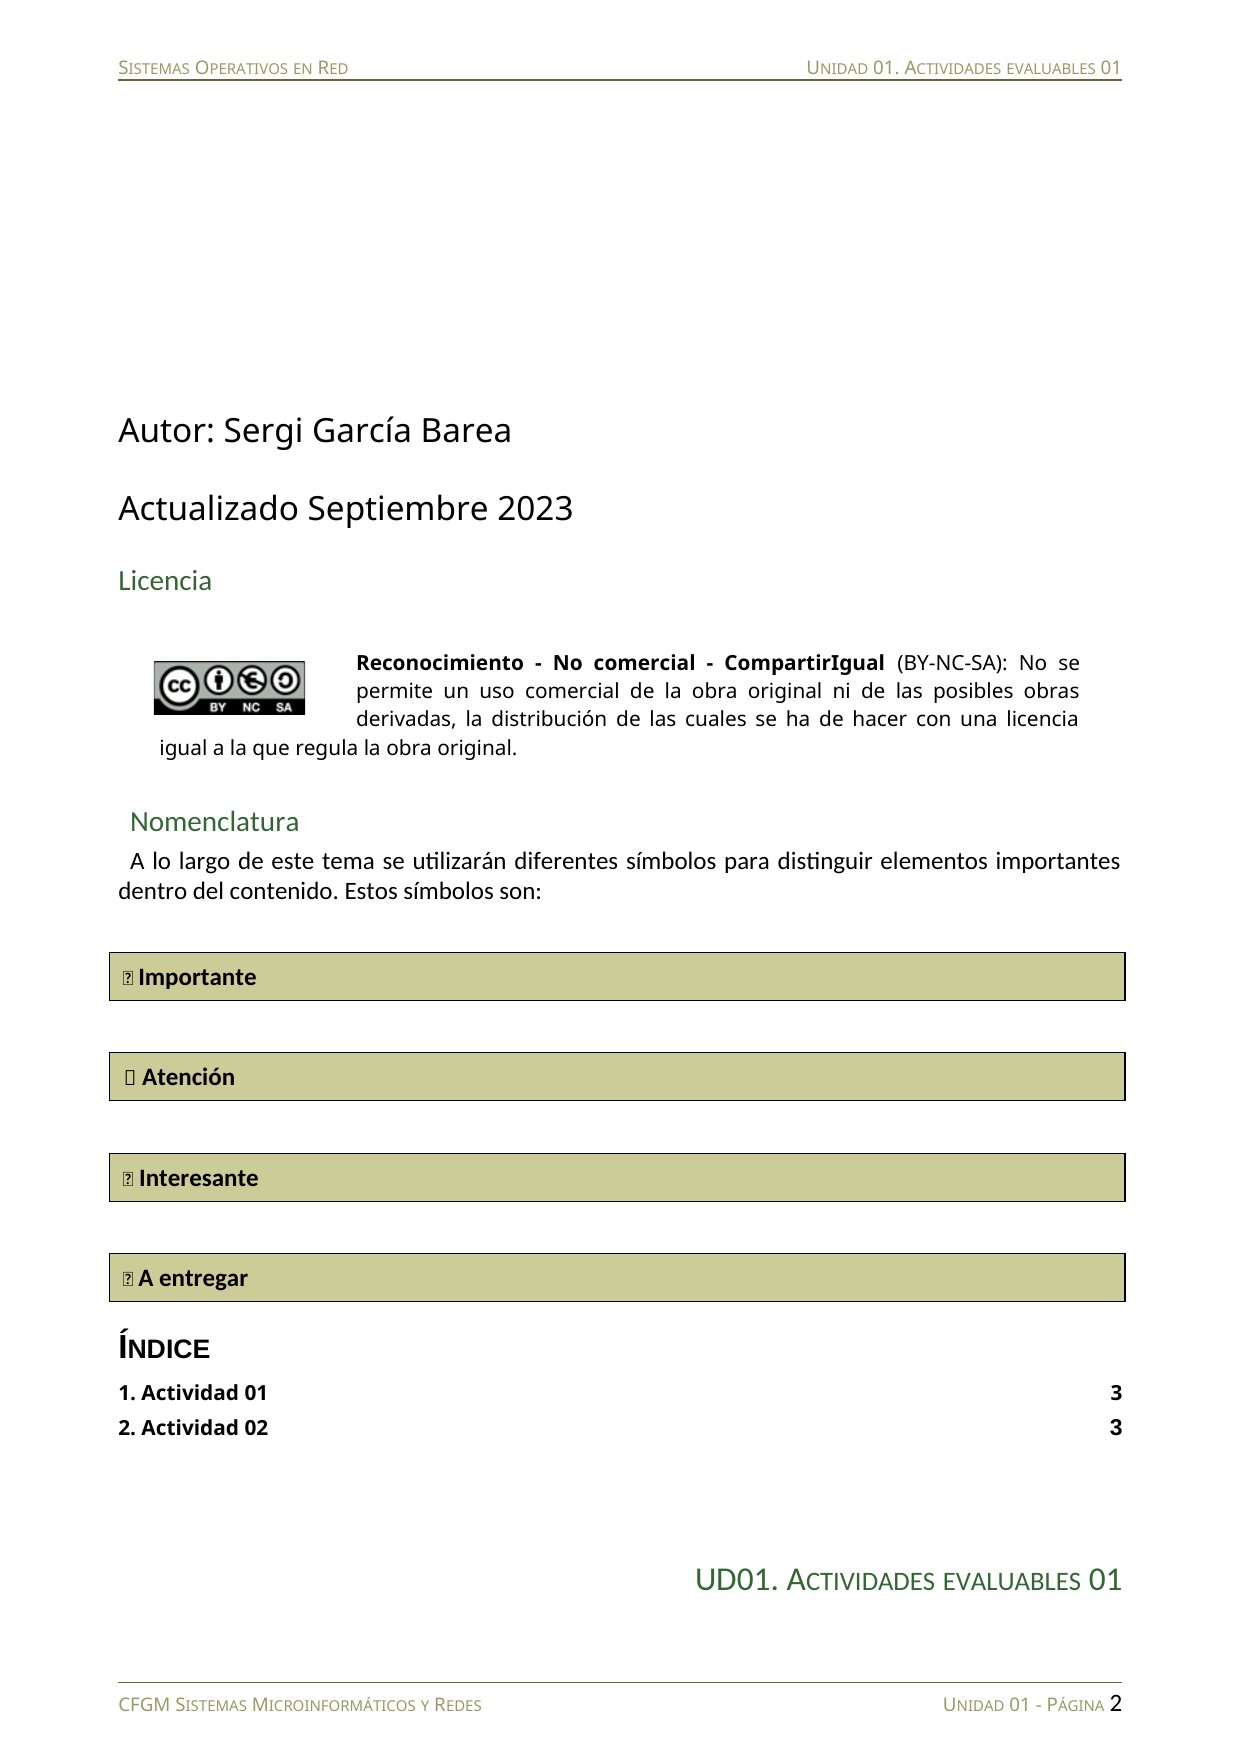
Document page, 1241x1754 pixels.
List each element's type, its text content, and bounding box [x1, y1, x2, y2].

text A lo largo de este tema se utilizarán diferentes símbolos para distinguir elementos importantes dentro del contenido. Estos símbolos son: [118, 845, 1122, 906]
text 💬 Interesante [110, 1154, 1124, 1201]
text Licencia [118, 562, 1122, 598]
text UD01. Actividades evaluables 01 [118, 1558, 1122, 1599]
text 📕 A entregar [110, 1254, 1124, 1301]
picture [153, 661, 306, 715]
text Reconocimiento - No comercial - CompartirIgual (BY-NC-SA): No se permite un uso comercial de la obra original ni de las posibles obras derivadas, la distribución de las cuales se ha de hacer con una licencia igual a la que regula la obra original. [159, 648, 1080, 761]
text 📖 Importante [110, 953, 1124, 1000]
text Índice [118, 1327, 1122, 1366]
text Autor: Sergi García Barea [118, 407, 1122, 453]
text Nomenclatura [118, 803, 1122, 838]
text 1. Actividad 01 3 [118, 1378, 1122, 1407]
text Actualizado Septiembre 2023 [118, 485, 1122, 530]
text 2. Actividad 02 3 [118, 1413, 1122, 1441]
text ❕ Atención [110, 1053, 1124, 1100]
